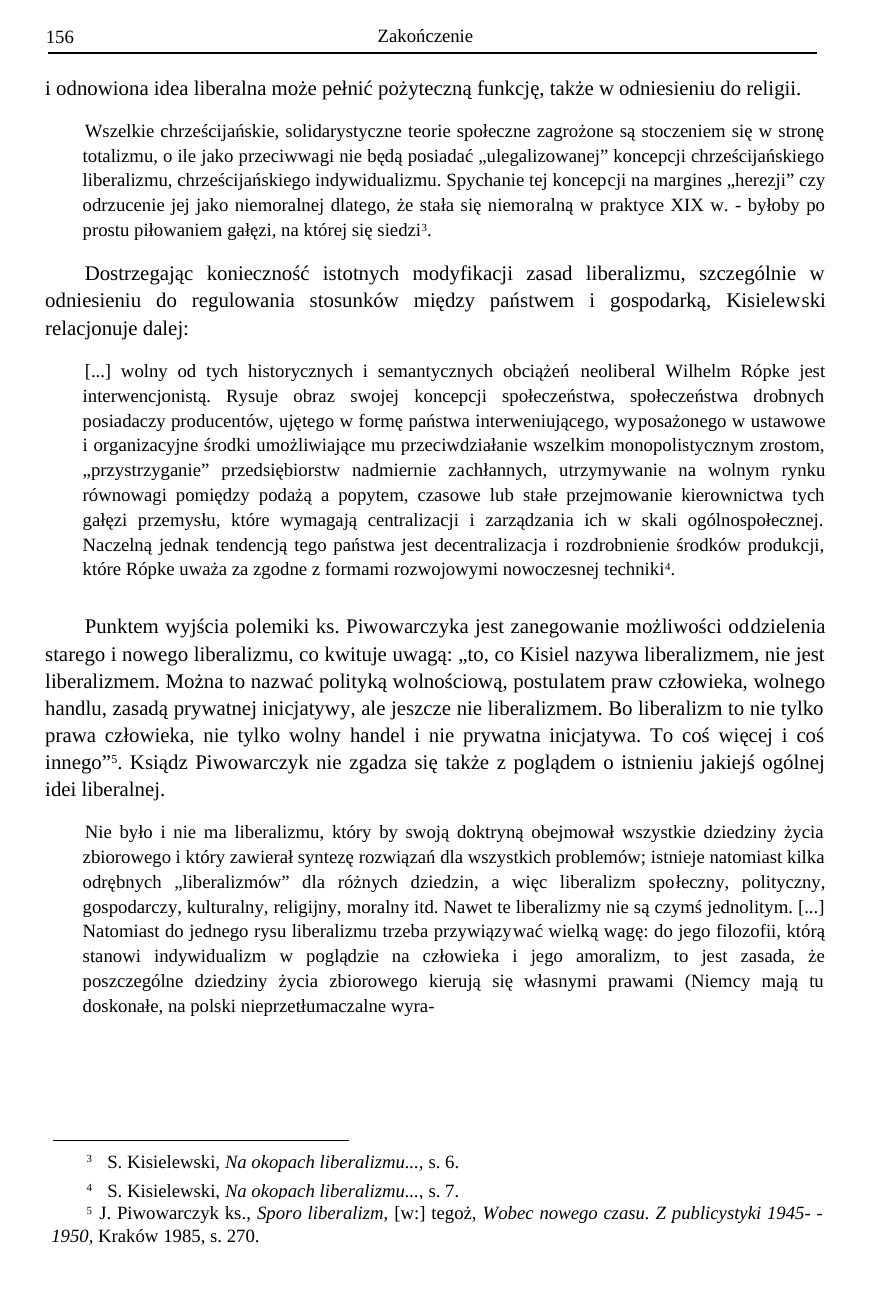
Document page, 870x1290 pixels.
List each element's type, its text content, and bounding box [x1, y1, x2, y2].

text 5 J. Piwowarczyk ks., Sporo liberalizm, [w:] tegoż, Wobec nowego czasu. Z publicystyki 1945- -1950, Kraków 1985, s. 270. [51, 1202, 826, 1247]
text Dostrzegając konieczność istotnych modyfikacji zasad liberalizmu, szczególnie w odniesieniu do regulowania stosunków między państwem i gospodarką, Kisielew­ski relacjonuje dalej: [45, 260, 826, 340]
text Nie było i nie ma liberalizmu, który by swoją doktryną obejmował wszystkie dziedziny życia zbiorowego i który zawierał syntezę rozwiązań dla wszystkich problemów; istnieje natomiast kilka odrębnych „liberalizmów” dla różnych dziedzin, a więc liberalizm spo­łeczny, polityczny, gospodarczy, kulturalny, religijny, moralny itd. Nawet te liberalizmy nie są czymś jednolitym. [...] Natomiast do jednego rysu liberalizmu trzeba przywiązy­wać wielką wagę: do jego filozofii, którą stanowi indywidualizm w poglądzie na człowie­ka i jego amoralizm, to jest zasada, że poszczególne dziedziny życia zbiorowego kierują się własnymi prawami (Niemcy mają tu doskonałe, na polski nieprzetłumaczalne wyra- [82, 821, 826, 1016]
text Wszelkie chrześcijańskie, solidarystyczne teorie społeczne zagrożone są stoczeniem się w stronę totalizmu, o ile jako przeciwwagi nie będą posiadać „ulegalizowanej” koncepcji chrześcijańskiego liberalizmu, chrześcijańskiego indywidualizmu. Spychanie tej koncep­cji na margines „herezji” czy odrzucenie jej jako niemoralnej dlatego, że stała się niemo­ralną w praktyce XIX w. - byłoby po prostu piłowaniem gałęzi, na której się siedzi3. [82, 120, 826, 241]
text 156 [46, 26, 78, 48]
text 3 S. Kisielewski, Na okopach liberalizmu..., s. 6. [51, 1151, 826, 1172]
text Zakończenie [377, 24, 484, 46]
text [...] wolny od tych historycznych i semantycznych obciążeń neoliberal Wilhelm Rópke jest interwencjonistą. Rysuje obraz swojej koncepcji społeczeństwa, społeczeństwa drobnych posiadaczy producentów, ujętego w formę państwa interweniującego, wy­posażonego w ustawowe i organizacyjne środki umożliwiające mu przeciwdziałanie wszelkim monopolistycznym zrostom, „przystrzyganie” przedsiębiorstw nadmiernie za­chłannych, utrzymywanie na wolnym rynku równowagi pomiędzy podażą a popytem, czasowe lub stałe przejmowanie kierownictwa tych gałęzi przemysłu, które wymagają centralizacji i zarządzania ich w skali ogólnospołecznej. Naczelną jednak tendencją tego państwa jest decentralizacja i rozdrobnienie środków produkcji, które Rópke uważa za zgodne z formami rozwojowymi nowoczesnej techniki4. [82, 360, 826, 580]
text 4 S. Kisielewski, Na okopach liberalizmu..., s. 7. [51, 1179, 826, 1198]
text i odnowiona idea liberalna może pełnić pożyteczną funkcję, także w odniesieniu do religii. [45, 76, 826, 99]
text Punktem wyjścia polemiki ks. Piwowarczyka jest zanegowanie możliwości od­dzielenia starego i nowego liberalizmu, co kwituje uwagą: „to, co Kisiel nazywa liberalizmem, nie jest liberalizmem. Można to nazwać polityką wolnościową, postu­latem praw człowieka, wolnego handlu, zasadą prywatnej inicjatywy, ale jeszcze nie liberalizmem. Bo liberalizm to nie tylko prawa człowieka, nie tylko wolny handel i nie prywatna inicjatywa. To coś więcej i coś innego”5. Ksiądz Piwowarczyk nie zgadza się także z poglądem o istnieniu jakiejś ogólnej idei liberalnej. [45, 614, 826, 801]
